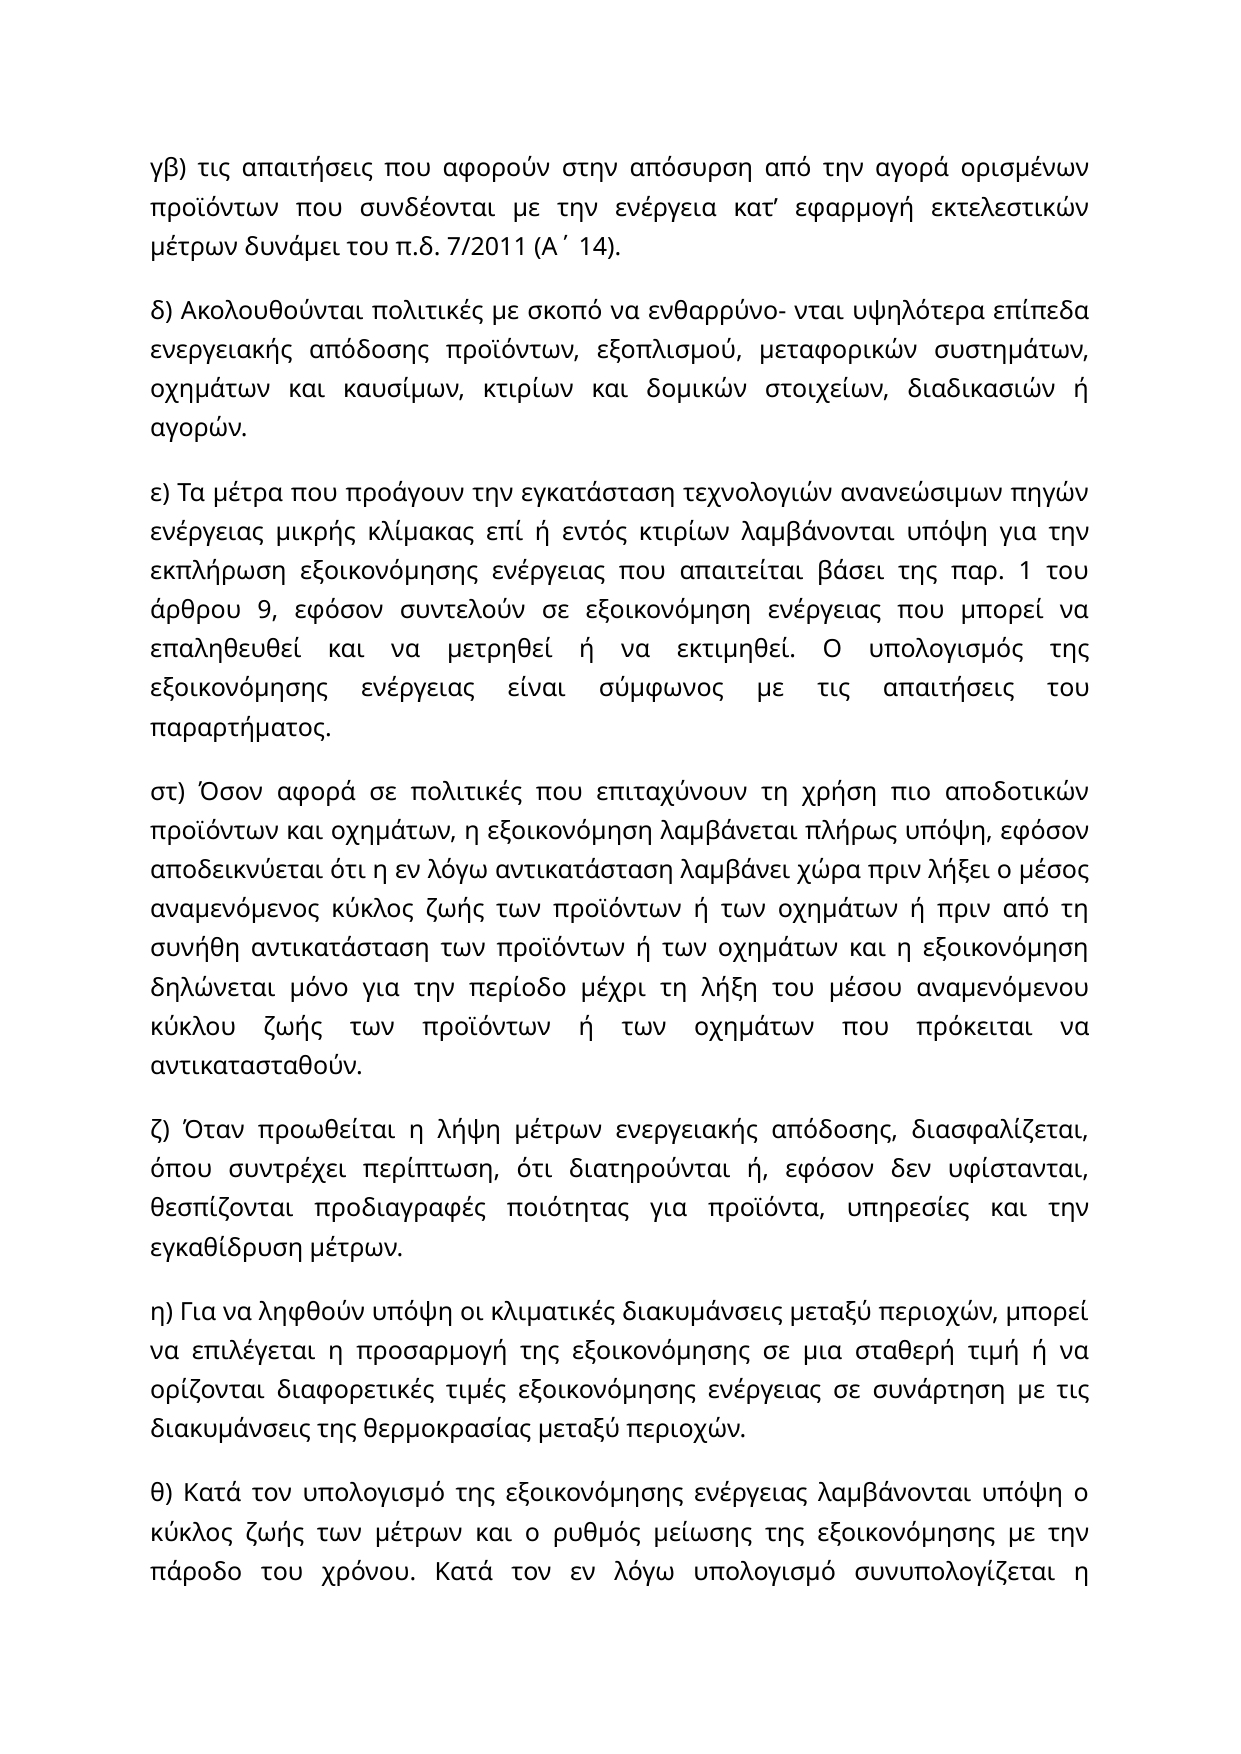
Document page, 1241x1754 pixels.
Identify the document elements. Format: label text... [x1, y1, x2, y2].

text γβ) τις απαιτήσεις που αφορούν στην απόσυρση από την αγορά ορισμένων προϊόντων που συνδέονται με την ενέργεια κατ’ εφαρμογή εκτελεστικών μέτρων δυνάμει του π.δ. 7/2011 (Α΄ 14). [150, 150, 1090, 262]
text η) Για να ληφθούν υπόψη οι κλιματικές διακυμάνσεις μεταξύ περιοχών, μπορεί να επιλέγεται η προσαρμογή της εξοικονόμησης σε μια σταθερή τιμή ή να ορίζονται διαφορετικές τιμές εξοικονόμησης ενέργειας σε συνάρτηση με τις διακυμάνσεις της θερμοκρασίας μεταξύ περιοχών. [150, 1293, 1090, 1445]
text δ) Ακολουθούνται πολιτικές με σκοπό να ενθαρρύνο- νται υψηλότερα επίπεδα ενεργειακής απόδοσης προϊόντων, εξοπλισμού, μεταφορικών συστημάτων, οχημάτων και καυσίμων, κτιρίων και δομικών στοιχείων, διαδικασιών ή αγορών. [150, 292, 1090, 444]
text ζ) Όταν προωθείται η λήψη μέτρων ενεργειακής απόδοσης, διασφαλίζεται, όπου συντρέχει περίπτωση, ότι διατηρoύνται ή, εφόσον δεν υφίστανται, θεσπίζονται προδιαγραφές ποιότητας για προϊόντα, υπηρεσίες και την εγκαθίδρυση μέτρων. [150, 1112, 1090, 1263]
text στ) Όσον αφορά σε πολιτικές που επιταχύνουν τη χρήση πιο αποδοτικών προϊόντων και οχημάτων, η εξοικονόμηση λαμβάνεται πλήρως υπόψη, εφόσον αποδεικνύεται ότι η εν λόγω αντικατάσταση λαμβάνει χώρα πριν λήξει ο μέσος αναμενόμενος κύκλος ζωής των προϊόντων ή των οχημάτων ή πριν από τη συνήθη αντικατάσταση των προϊόντων ή των οχημάτων και η εξοικονόμηση δηλώνεται μόνο για την περίοδο μέχρι τη λήξη του μέσου αναμενόμενου κύκλου ζωής των προϊόντων ή των οχημάτων που πρόκειται να αντικατασταθούν. [150, 773, 1090, 1082]
text θ) Κατά τον υπολογισμό της εξοικονόμησης ενέργειας λαμβάνονται υπόψη ο κύκλος ζωής των μέτρων και ο ρυθμός μείωσης της εξοικονόμησης με την πάροδο του χρόνου. Κατά τον εν λόγω υπολογισμό συνυπολογίζεται η [150, 1475, 1090, 1587]
text ε) Τα μέτρα που προάγουν την εγκατάσταση τεχνολογιών ανανεώσιμων πηγών ενέργειας μικρής κλίμακας επί ή εντός κτιρίων λαμβάνονται υπόψη για την εκπλήρωση εξοικονόμησης ενέργειας που απαιτείται βάσει της παρ. 1 του άρθρου 9, εφόσον συντελούν σε εξοικονόμηση ενέργειας που μπορεί να επαληθευθεί και να μετρηθεί ή να εκτιμηθεί. Ο υπολογισμός της εξοικονόμησης ενέργειας είναι σύμφωνος με τις απαιτήσεις του παραρτήματος. [150, 474, 1090, 743]
